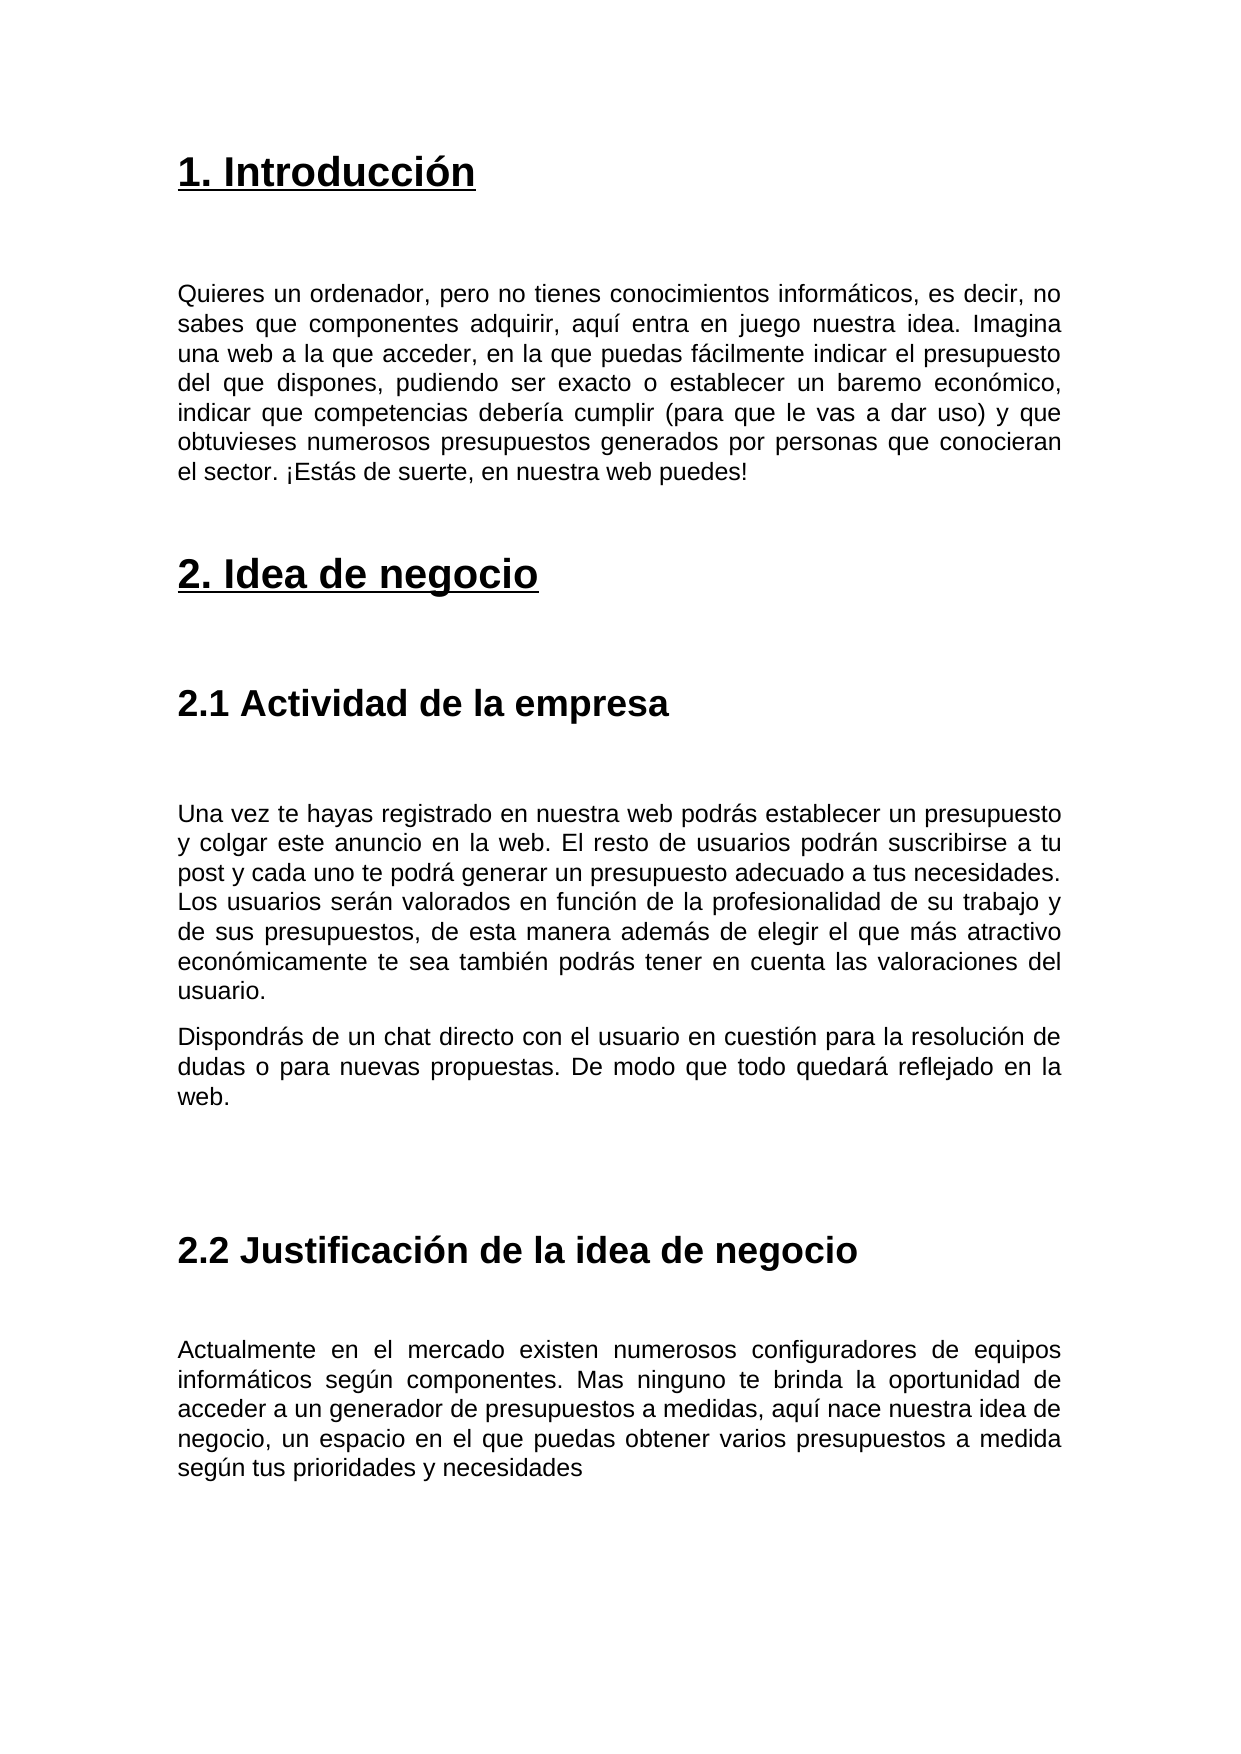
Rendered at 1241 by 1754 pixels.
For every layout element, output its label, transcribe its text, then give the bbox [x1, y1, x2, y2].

text 2.1 Actividad de la empresa [177, 681, 1063, 724]
text Dispondrás de un chat directo con el usuario en cuestión para la resolución de dudas o para nuevas propuestas. De modo que todo quedará reflejado en la web. [177, 1022, 1063, 1110]
text Quieres un ordenador, pero no tienes conocimientos informáticos, es decir, no sabes que componentes adquirir, aquí entra en juego nuestra idea. Imagina una web a la que acceder, en la que puedas fácilmente indicar el presupuesto del que dispones, pudiendo ser exacto o establecer un baremo económico, indicar que competencias debería cumplir (para que le vas a dar uso) y que obtuvieses numerosos presupuestos generados por personas que conocieran el sector. ¡Estás de suerte, en nuestra web puedes! [177, 279, 1063, 486]
text 2.2 Justificación de la idea de negocio [177, 1228, 1063, 1271]
text Una vez te hayas registrado en nuestra web podrás establecer un presupuesto y colgar este anuncio en la web. El resto de usuarios podrán suscribirse a tu post y cada uno te podrá generar un presupuesto adecuado a tus necesidades. Los usuarios serán valorados en función de la profesionalidad de su trabajo y de sus presupuestos, de esta manera además de elegir el que más atractivo económicamente te sea también podrás tener en cuenta las valoraciones del usuario. [177, 799, 1063, 1005]
text 2. Idea de negocio [177, 549, 1063, 597]
text Actualmente en el mercado existen numerosos configuradores de equipos informáticos según componentes. Mas ninguno te brinda la oportunidad de acceder a un generador de presupuestos a medidas, aquí nace nuestra idea de negocio, un espacio en el que puedas obtener varios presupuestos a medida según tus prioridades y necesidades [177, 1335, 1063, 1482]
text 1. Introducción [177, 148, 1063, 196]
